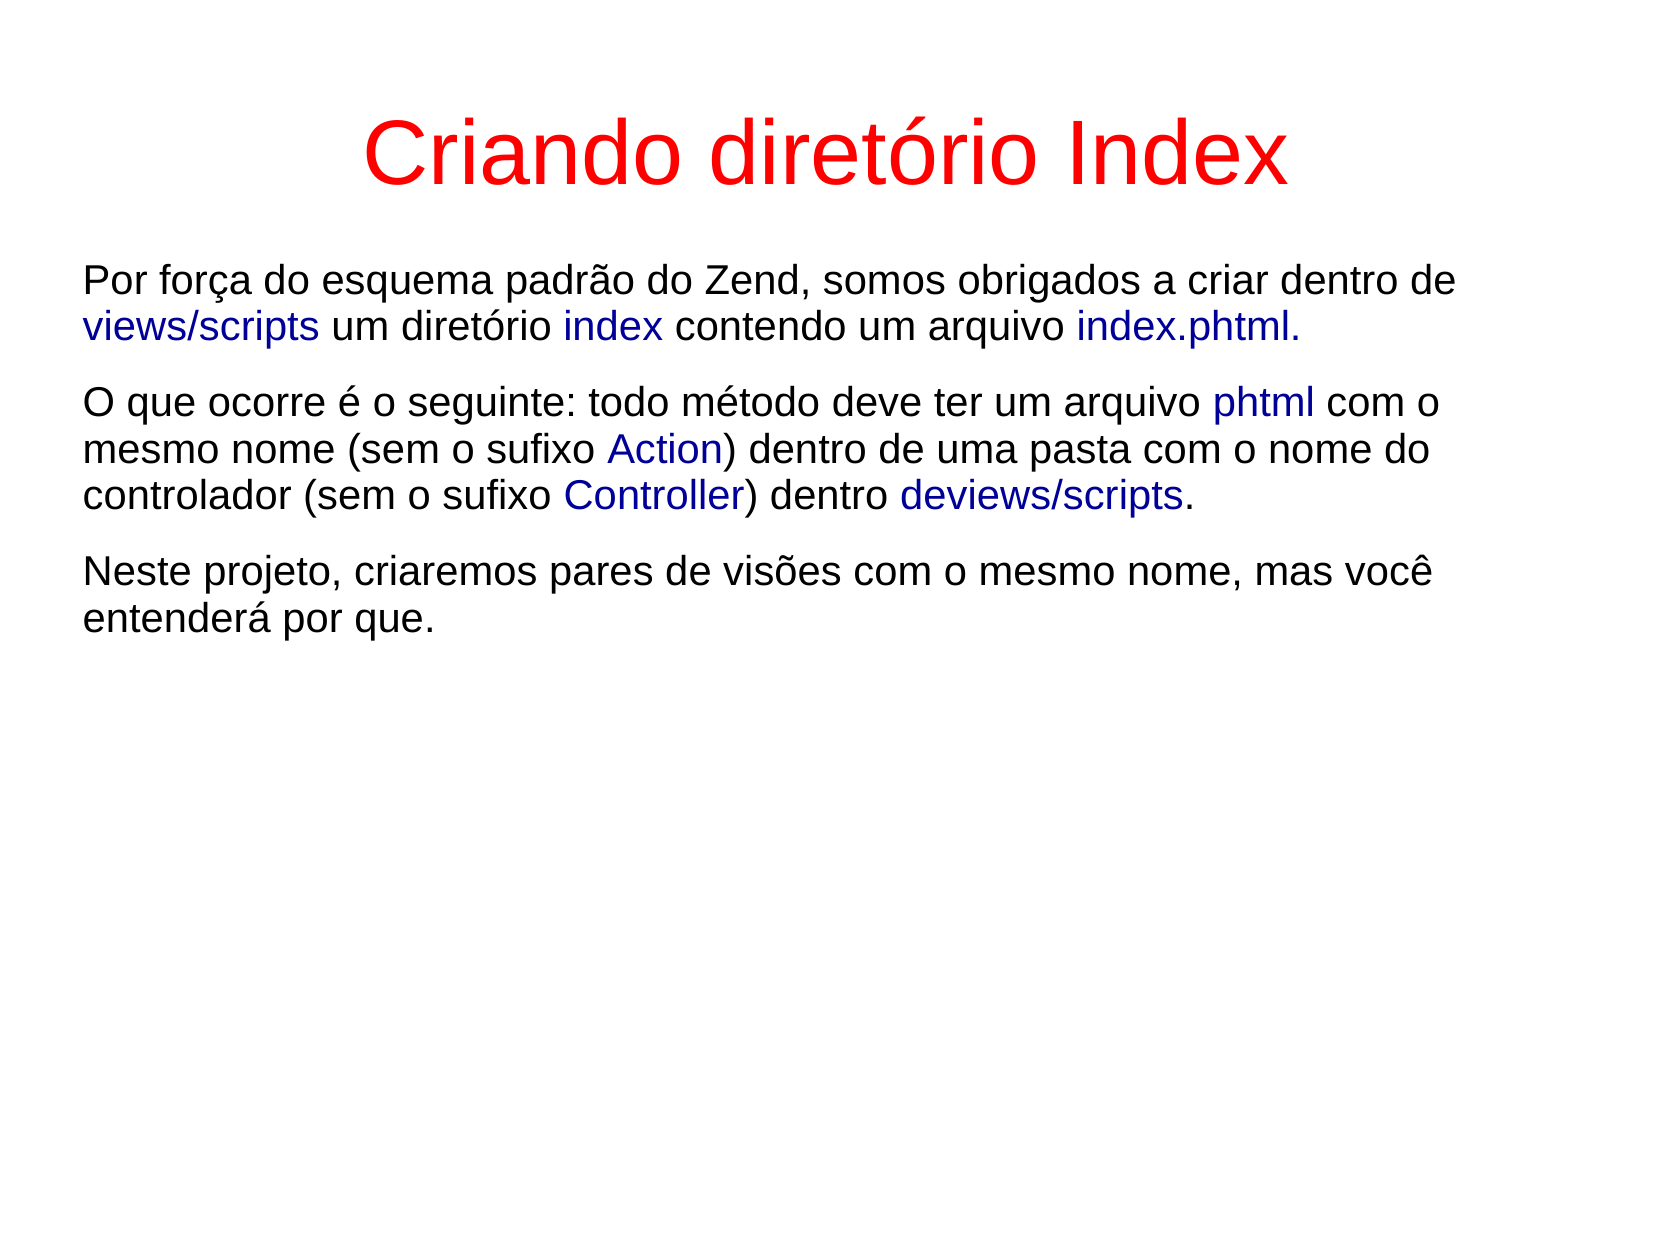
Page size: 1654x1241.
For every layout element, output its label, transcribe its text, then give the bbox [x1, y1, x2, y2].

list Por força do esquema padrão do Zend, somos obrigados a criar dentro de views/scripts um diretório index contendo um arquivo index.phtml. O que ocorre é o seguinte: todo método deve ter um arquivo phtml com o mesmo nome (sem o sufixo Action) dentro de uma pasta com o nome do controlador (sem o sufixo Controller) dentro deviews/scripts. Neste projeto, criaremos pares de visões com o mesmo nome, mas você entenderá por que. [82, 256, 1571, 1170]
title Criando diretório Index [82, 49, 1571, 256]
